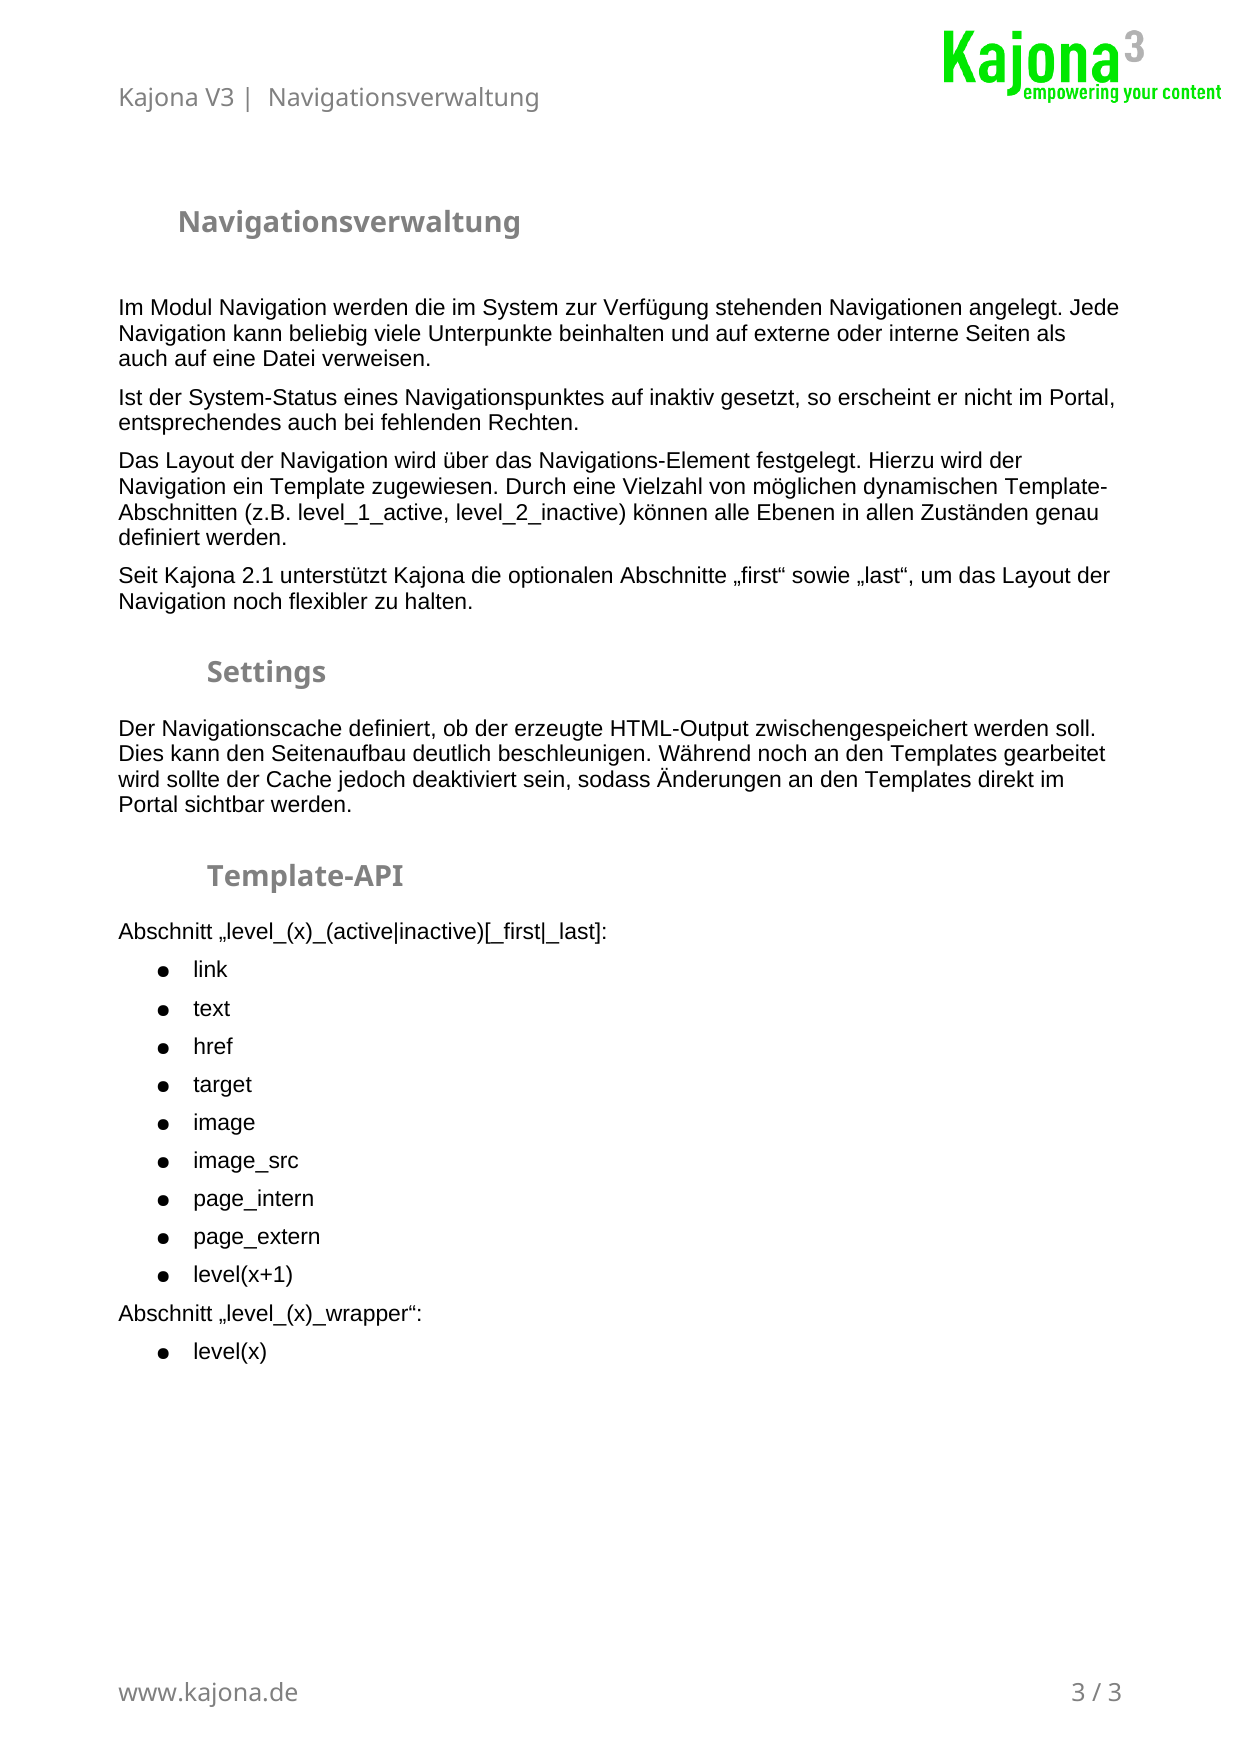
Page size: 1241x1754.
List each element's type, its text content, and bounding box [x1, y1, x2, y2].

list link [156, 957, 1122, 983]
list href [156, 1033, 1122, 1059]
list page_intern [156, 1186, 1122, 1211]
list level(x+1) [156, 1262, 1122, 1288]
list level(x) [156, 1338, 1122, 1364]
picture [944, 30, 1221, 103]
text Ist der System-Status eines Navigationspunktes auf inaktiv gesetzt, so erscheint er nicht im Portal, entsprechendes auch bei fehlenden Rechten. [118, 384, 1122, 435]
text Abschnitt „level_(x)_(active|inactive)[_first|_last]: [118, 919, 1122, 944]
subtitle Settings [118, 651, 1122, 691]
list text [156, 995, 1122, 1021]
text Abschnitt „level_(x)_wrapper“: [118, 1300, 1122, 1326]
text Das Layout der Navigation wird über das Navigations-Element festgelegt. Hierzu wird der Navigation ein Template zugewiesen. Durch eine Vielzahl von möglichen dynamischen Template-Abschnitten (z.B. level_1_active, level_2_inactive) können alle Ebenen in allen Zuständen genau definiert werden. [118, 448, 1122, 550]
list page_extern [156, 1224, 1122, 1249]
list image [156, 1109, 1122, 1135]
subtitle Template-API [118, 855, 1122, 895]
text Seit Kajona 2.1 unterstützt Kajona die optionalen Abschnitte „first“ sowie „last“, um das Layout der Navigation noch flexibler zu halten. [118, 563, 1122, 614]
subtitle Navigationsverwaltung [118, 201, 1122, 241]
list target [156, 1071, 1122, 1097]
text Der Navigationscache definiert, ob der erzeugte HTML-Output zwischengespeichert werden soll. Dies kann den Seitenaufbau deutlich beschleunigen. Während noch an den Templates gearbeitet wird sollte der Cache jedoch deaktiviert sein, sodass Änderungen an den Templates direkt im Portal sichtbar werden. [118, 715, 1122, 818]
list image_src [156, 1148, 1122, 1173]
text Im Modul Navigation werden die im System zur Verfügung stehenden Navigationen angelegt. Jede Navigation kann beliebig viele Unterpunkte beinhalten und auf externe oder interne Seiten als auch auf eine Datei verweisen. [118, 295, 1122, 372]
